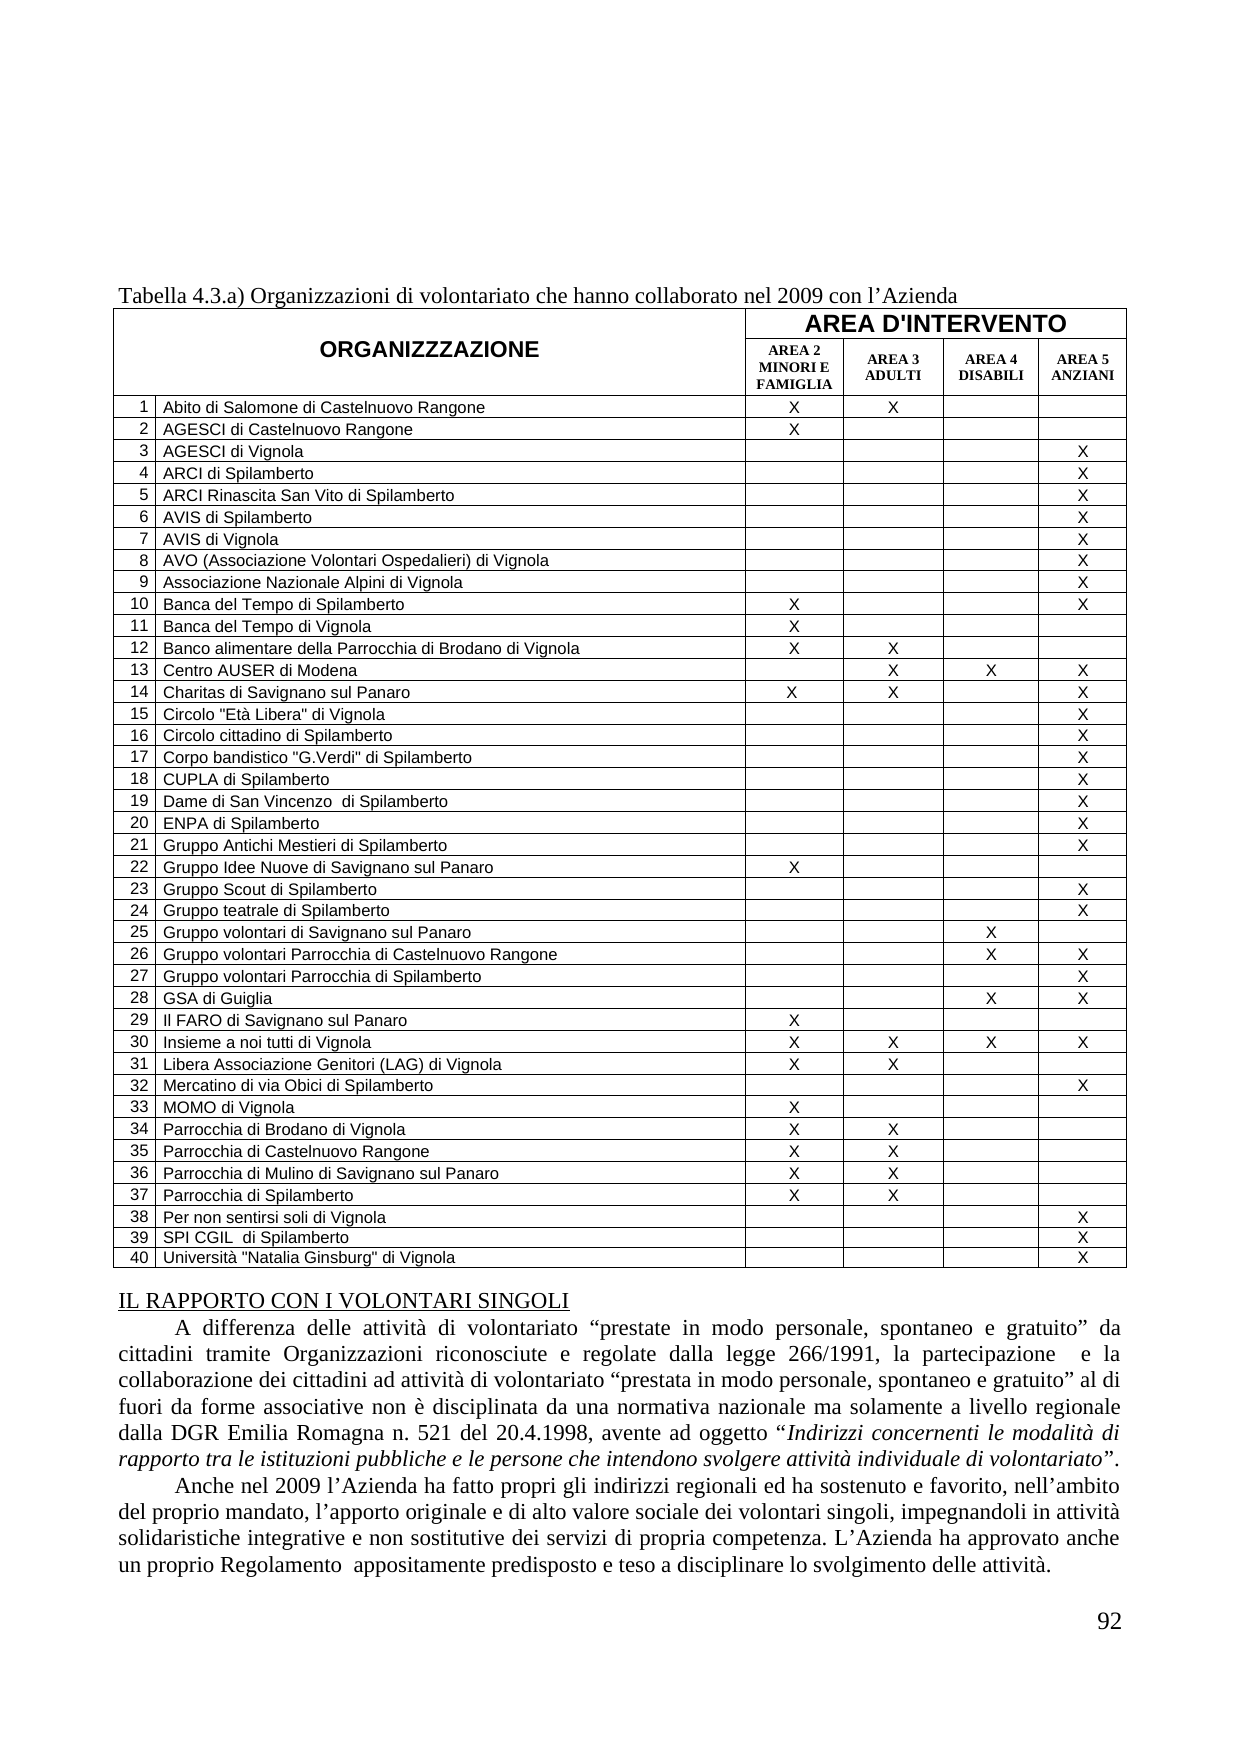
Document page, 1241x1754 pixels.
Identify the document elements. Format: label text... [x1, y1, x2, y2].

table_cell X [1039, 812, 1126, 833]
table_cell 39 [114, 1228, 155, 1247]
table_cell Gruppo volontari Parrocchia di Castelnuovo Rangone [156, 943, 745, 964]
table_cell 34 [114, 1118, 155, 1139]
table_cell X [1039, 790, 1126, 811]
table_cell AVO (Associazione Volontari Ospedalieri) di Vignola [156, 550, 745, 570]
table_cell [944, 681, 1038, 702]
table_cell [944, 418, 1038, 439]
table_cell X [844, 1053, 943, 1073]
table_cell [944, 1118, 1038, 1139]
table_cell 9 [114, 571, 155, 592]
table_cell [844, 790, 943, 811]
table_cell X [1039, 550, 1126, 570]
table_cell [1039, 1009, 1126, 1030]
table_cell 24 [114, 900, 155, 920]
table_cell X [1039, 1031, 1126, 1052]
table_cell [844, 703, 943, 723]
table_cell X [1039, 593, 1126, 614]
table_cell [844, 900, 943, 920]
table_cell [844, 418, 943, 439]
table_cell Banco alimentare della Parrocchia di Brodano di Vignola [156, 637, 745, 658]
table_cell [844, 1075, 943, 1095]
table_cell [944, 856, 1038, 877]
table_cell [746, 812, 843, 833]
table_cell 26 [114, 943, 155, 964]
table_cell Parrocchia di Mulino di Savignano sul Panaro [156, 1162, 745, 1183]
table_cell 6 [114, 506, 155, 527]
table_cell Gruppo teatrale di Spilamberto [156, 900, 745, 920]
table_cell Gruppo volontari di Savignano sul Panaro [156, 921, 745, 942]
table_cell [746, 878, 843, 898]
table_cell 11 [114, 615, 155, 636]
table_cell X [844, 1118, 943, 1139]
table_cell X [1039, 768, 1126, 789]
table_cell 1 [114, 396, 155, 417]
table_cell [844, 921, 943, 942]
table_cell X [944, 659, 1038, 680]
table_cell AREA 2 MINORI E FAMIGLIA [746, 339, 843, 395]
table_cell 3 [114, 440, 155, 461]
table_cell [746, 987, 843, 1008]
table_cell [746, 921, 843, 942]
table_cell [746, 1206, 843, 1227]
table_cell [1039, 1118, 1126, 1139]
table_cell AVIS di Vignola [156, 528, 745, 548]
table_cell X [1039, 440, 1126, 461]
table_cell [1039, 1184, 1126, 1205]
table_cell [746, 550, 843, 570]
table_cell X [844, 659, 943, 680]
table_cell X [746, 593, 843, 614]
table_cell X [944, 943, 1038, 964]
table_cell X [746, 615, 843, 636]
table_cell [944, 506, 1038, 527]
table_cell [844, 834, 943, 855]
table_cell ENPA di Spilamberto [156, 812, 745, 833]
table_cell [746, 1075, 843, 1095]
table_cell Associazione Nazionale Alpini di Vignola [156, 571, 745, 592]
table_cell 30 [114, 1031, 155, 1052]
table_cell 16 [114, 725, 155, 745]
table_cell Università "Natalia Ginsburg" di Vignola [156, 1248, 745, 1267]
table_cell [944, 790, 1038, 811]
table_cell X [746, 1162, 843, 1183]
table_cell [944, 1075, 1038, 1095]
table_cell ARCI di Spilamberto [156, 462, 745, 483]
table_cell [944, 571, 1038, 592]
table_cell AREA 5 ANZIANI [1039, 339, 1126, 395]
table_header ORGANIZZZAZIONE [114, 309, 745, 395]
table_cell [746, 571, 843, 592]
table_cell X [746, 1184, 843, 1205]
table_cell 35 [114, 1140, 155, 1161]
table_cell Corpo bandistico "G.Verdi" di Spilamberto [156, 746, 745, 767]
table_cell [746, 462, 843, 483]
table_cell Parrocchia di Castelnuovo Rangone [156, 1140, 745, 1161]
table_cell X [1039, 1248, 1126, 1267]
table_cell Circolo "Età Libera" di Vignola [156, 703, 745, 723]
table_cell [944, 1184, 1038, 1205]
table_cell [944, 965, 1038, 986]
table_cell Gruppo Idee Nuove di Savignano sul Panaro [156, 856, 745, 877]
table_cell [746, 790, 843, 811]
table_cell 25 [114, 921, 155, 942]
table_cell X [944, 987, 1038, 1008]
table_cell [944, 440, 1038, 461]
table_cell [1039, 637, 1126, 658]
text Anche nel 2009 l’Azienda ha fatto propri gli indirizzi regionali ed ha sostenuto e favorito, nell’ambito del proprio mandato, l’apporto originale e di alto valore sociale dei volontari singoli, impegnandoli in attività solidaristiche integrative e non sostitutive dei servizi di propria competenza. L’Azienda ha approvato anche un proprio Regolamento appositamente predisposto e teso a disciplinare lo svolgimento delle attività. [118, 1472, 1122, 1577]
text Tabella 4.3.a) Organizzazioni di volontariato che hanno collaborato nel 2009 con l’Azienda [118, 282, 1122, 308]
table_cell [944, 1228, 1038, 1247]
table_cell AGESCI di Vignola [156, 440, 745, 461]
table_cell [1039, 418, 1126, 439]
table_cell [746, 943, 843, 964]
table_cell [746, 484, 843, 505]
table_cell [944, 703, 1038, 723]
table_cell X [844, 681, 943, 702]
table_cell 4 [114, 462, 155, 483]
table_cell Dame di San Vincenzo di Spilamberto [156, 790, 745, 811]
table_cell 38 [114, 1206, 155, 1227]
table_cell [944, 1009, 1038, 1030]
table_cell 15 [114, 703, 155, 723]
table_cell [746, 768, 843, 789]
table_cell [844, 528, 943, 548]
table_cell [944, 746, 1038, 767]
table_cell [844, 484, 943, 505]
table_cell X [844, 1031, 943, 1052]
table_cell [844, 1009, 943, 1030]
table_cell [1039, 615, 1126, 636]
table_cell [844, 440, 943, 461]
table_cell [944, 1162, 1038, 1183]
table_cell [944, 1206, 1038, 1227]
table_cell X [1039, 506, 1126, 527]
table_cell Mercatino di via Obici di Spilamberto [156, 1075, 745, 1095]
table_cell X [844, 1140, 943, 1161]
table_cell [844, 593, 943, 614]
table_cell Parrocchia di Spilamberto [156, 1184, 745, 1205]
table_cell X [1039, 659, 1126, 680]
table_cell 33 [114, 1096, 155, 1117]
table_cell [844, 1206, 943, 1227]
table_cell Banca del Tempo di Spilamberto [156, 593, 745, 614]
table_cell 13 [114, 659, 155, 680]
table_cell [746, 965, 843, 986]
table_cell X [844, 1162, 943, 1183]
table_cell Gruppo Antichi Mestieri di Spilamberto [156, 834, 745, 855]
table_cell [746, 725, 843, 745]
table_cell [944, 834, 1038, 855]
table_cell CUPLA di Spilamberto [156, 768, 745, 789]
table_cell SPI CGIL di Spilamberto [156, 1228, 745, 1247]
table_cell [1039, 1140, 1126, 1161]
table_cell X [746, 396, 843, 417]
table_cell [1039, 921, 1126, 942]
table_cell [1039, 1096, 1126, 1117]
table_cell [944, 900, 1038, 920]
table_cell [944, 615, 1038, 636]
table_cell 27 [114, 965, 155, 986]
table_cell 7 [114, 528, 155, 548]
table_cell [844, 856, 943, 877]
table_cell X [1039, 725, 1126, 745]
table_cell Libera Associazione Genitori (LAG) di Vignola [156, 1053, 745, 1073]
table_cell [944, 1053, 1038, 1073]
table_cell X [844, 1184, 943, 1205]
table_cell AREA 3 ADULTI [844, 339, 943, 395]
table_cell X [1039, 987, 1126, 1008]
table_cell X [844, 637, 943, 658]
table_cell [844, 746, 943, 767]
text A differenza delle attività di volontariato “prestate in modo personale, spontaneo e gratuito” da cittadini tramite Organizzazioni riconosciute e regolate dalla legge 266/1991, la partecipazione e la collaborazione dei cittadini ad attività di volontariato “prestata in modo personale, spontaneo e gratuito” al di fuori da forme associative non è disciplinata da una normativa nazionale ma solamente a livello regionale dalla DGR Emilia Romagna n. 521 del 20.4.1998, avente ad oggetto “Indirizzi concernenti le modalità di rapporto tra le istituzioni pubbliche e le persone che intendono svolgere attività individuale di volontariato”. [118, 1314, 1122, 1472]
table_cell 40 [114, 1248, 155, 1267]
table_cell [1039, 856, 1126, 877]
table_cell X [1039, 965, 1126, 986]
table_cell [844, 987, 943, 1008]
table_cell 20 [114, 812, 155, 833]
table_cell 19 [114, 790, 155, 811]
table_cell Parrocchia di Brodano di Vignola [156, 1118, 745, 1139]
table_cell X [746, 1118, 843, 1139]
table_cell [746, 506, 843, 527]
table_cell Insieme a noi tutti di Vignola [156, 1031, 745, 1052]
table_cell [844, 1248, 943, 1267]
table_cell [844, 878, 943, 898]
table_cell 36 [114, 1162, 155, 1183]
table_cell AGESCI di Castelnuovo Rangone [156, 418, 745, 439]
table_cell [746, 440, 843, 461]
table_cell X [746, 856, 843, 877]
table_cell [944, 396, 1038, 417]
table_cell Gruppo Scout di Spilamberto [156, 878, 745, 898]
table_cell X [1039, 681, 1126, 702]
table_cell [944, 1096, 1038, 1117]
table_cell X [1039, 462, 1126, 483]
table_cell [944, 593, 1038, 614]
table_cell 23 [114, 878, 155, 898]
table_cell X [746, 1096, 843, 1117]
table_cell 31 [114, 1053, 155, 1073]
table_cell 22 [114, 856, 155, 877]
table_cell Circolo cittadino di Spilamberto [156, 725, 745, 745]
table_cell Per non sentirsi soli di Vignola [156, 1206, 745, 1227]
table_cell Il FARO di Savignano sul Panaro [156, 1009, 745, 1030]
table_cell [944, 462, 1038, 483]
table_cell [944, 528, 1038, 548]
table_cell 8 [114, 550, 155, 570]
table_cell [944, 725, 1038, 745]
table_cell [844, 506, 943, 527]
table_cell [944, 1248, 1038, 1267]
table_cell [746, 528, 843, 548]
table_cell X [1039, 878, 1126, 898]
table_cell [844, 812, 943, 833]
table_cell X [746, 1053, 843, 1073]
table_cell X [1039, 943, 1126, 964]
table_cell 21 [114, 834, 155, 855]
table_cell Centro AUSER di Modena [156, 659, 745, 680]
table_cell Gruppo volontari Parrocchia di Spilamberto [156, 965, 745, 986]
table_cell [944, 550, 1038, 570]
table_cell X [746, 418, 843, 439]
table_cell X [844, 396, 943, 417]
table_cell 10 [114, 593, 155, 614]
table_header AREA D'INTERVENTO [746, 309, 1126, 338]
table_cell [944, 484, 1038, 505]
table_cell [844, 615, 943, 636]
table_cell [844, 943, 943, 964]
table_cell [1039, 396, 1126, 417]
table_cell X [1039, 1075, 1126, 1095]
table_cell [944, 878, 1038, 898]
table_cell [844, 462, 943, 483]
table_cell 37 [114, 1184, 155, 1205]
table_cell [746, 1228, 843, 1247]
table_cell X [746, 1031, 843, 1052]
table_cell [944, 812, 1038, 833]
table_cell Charitas di Savignano sul Panaro [156, 681, 745, 702]
table_cell X [1039, 571, 1126, 592]
table_cell [746, 659, 843, 680]
table_cell AVIS di Spilamberto [156, 506, 745, 527]
table_cell ARCI Rinascita San Vito di Spilamberto [156, 484, 745, 505]
table_cell [844, 1228, 943, 1247]
table_cell 5 [114, 484, 155, 505]
table_cell X [1039, 1228, 1126, 1247]
table_cell [844, 965, 943, 986]
table_cell [746, 834, 843, 855]
table_cell 12 [114, 637, 155, 658]
table_cell [844, 550, 943, 570]
table_cell [746, 703, 843, 723]
table_cell [844, 1096, 943, 1117]
table_cell 29 [114, 1009, 155, 1030]
table_cell X [1039, 528, 1126, 548]
table_cell [844, 725, 943, 745]
table_cell [746, 1248, 843, 1267]
table_cell GSA di Guiglia [156, 987, 745, 1008]
table_cell MOMO di Vignola [156, 1096, 745, 1117]
table_cell 14 [114, 681, 155, 702]
table_cell X [746, 681, 843, 702]
table_cell [746, 746, 843, 767]
table_cell Abito di Salomone di Castelnuovo Rangone [156, 396, 745, 417]
table_cell 2 [114, 418, 155, 439]
table_cell [1039, 1053, 1126, 1073]
table_cell X [746, 1009, 843, 1030]
table_cell X [1039, 484, 1126, 505]
table_cell 18 [114, 768, 155, 789]
table_cell 32 [114, 1075, 155, 1095]
table_cell X [1039, 900, 1126, 920]
table_cell 17 [114, 746, 155, 767]
table_cell [844, 571, 943, 592]
table_cell X [1039, 1206, 1126, 1227]
table_cell X [1039, 834, 1126, 855]
table_cell X [1039, 746, 1126, 767]
text IL RAPPORTO CON I VOLONTARI SINGOLI [118, 1287, 1122, 1314]
table_cell [1039, 1162, 1126, 1183]
table_cell Banca del Tempo di Vignola [156, 615, 745, 636]
table_cell X [1039, 703, 1126, 723]
table_cell X [944, 1031, 1038, 1052]
table_cell 28 [114, 987, 155, 1008]
table_cell [844, 768, 943, 789]
table_cell [944, 1140, 1038, 1161]
table_cell X [746, 637, 843, 658]
table_cell [746, 900, 843, 920]
table_cell AREA 4 DISABILI [944, 339, 1038, 395]
table_cell [944, 637, 1038, 658]
table_cell [944, 768, 1038, 789]
table_cell X [944, 921, 1038, 942]
table_cell X [746, 1140, 843, 1161]
